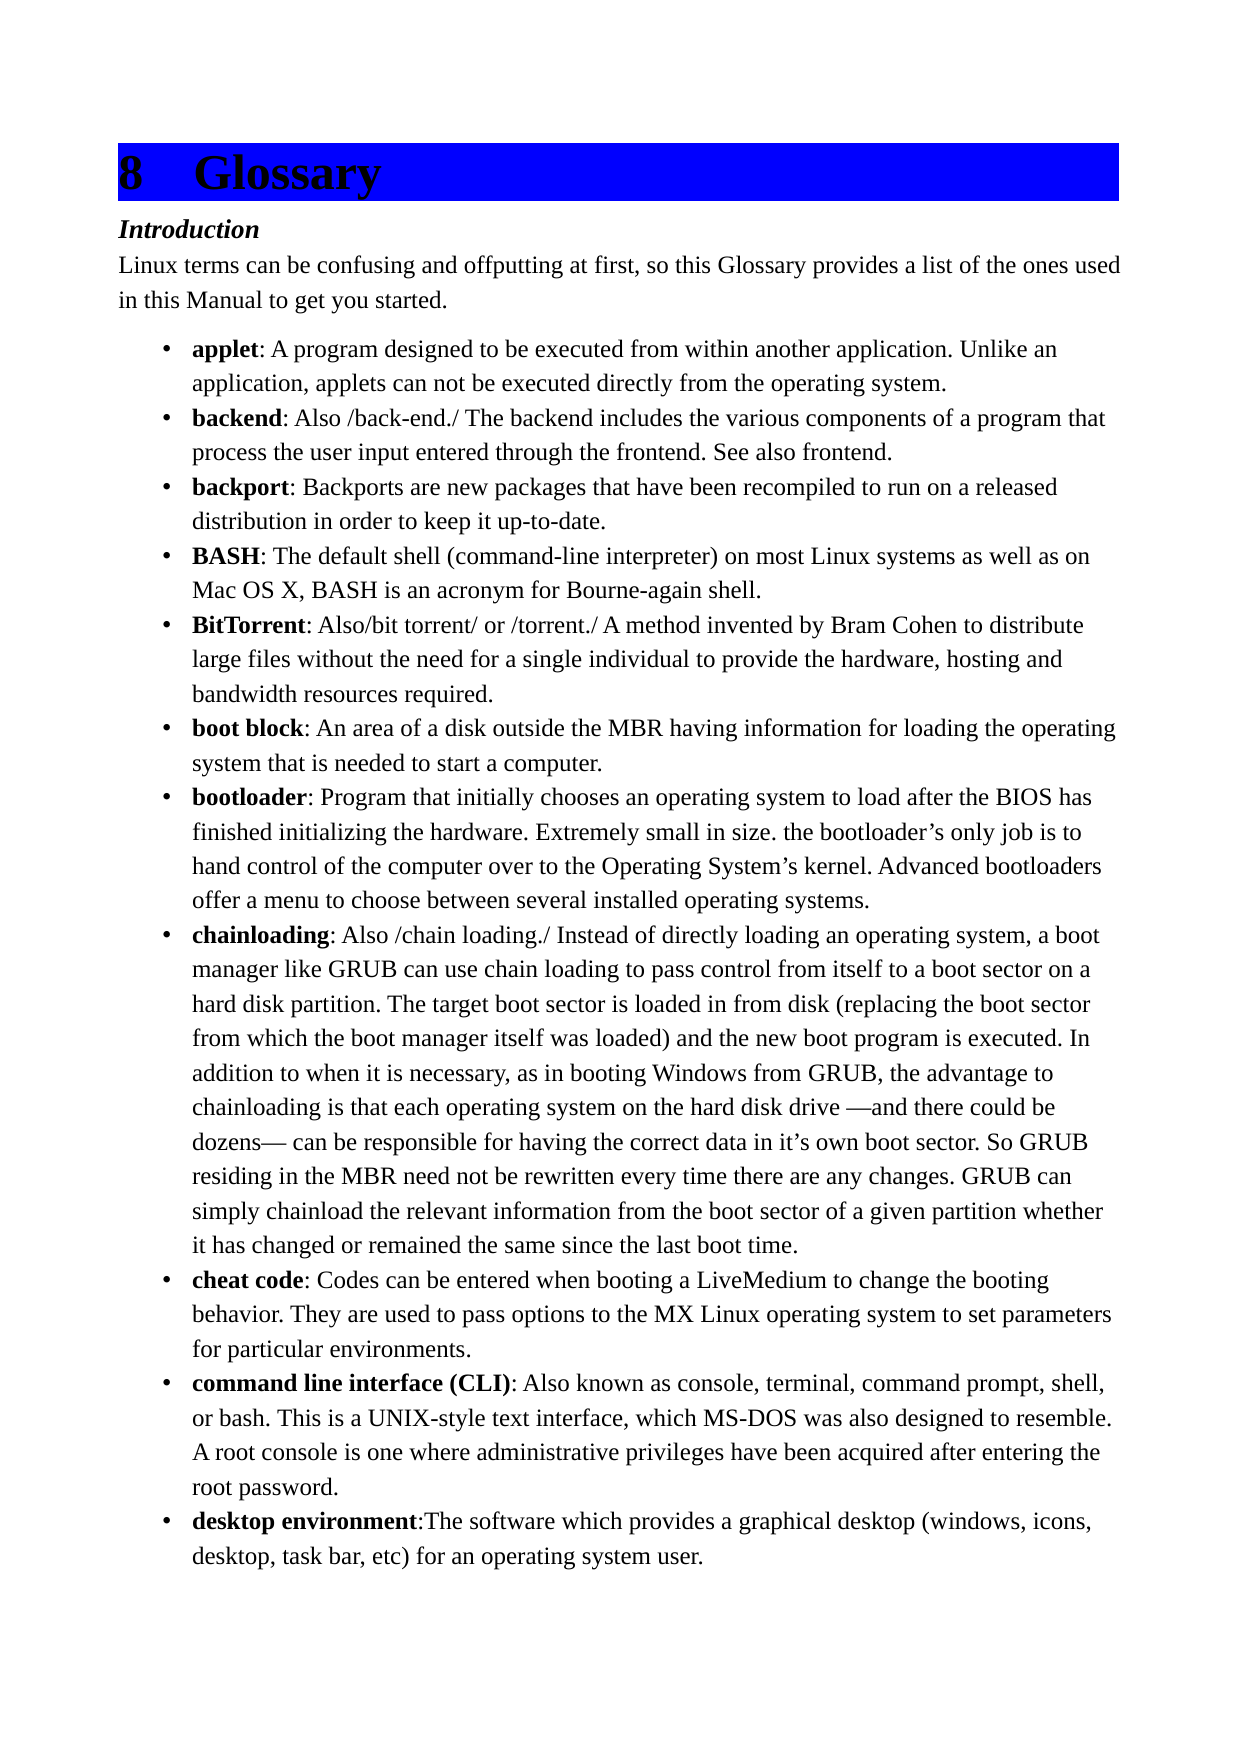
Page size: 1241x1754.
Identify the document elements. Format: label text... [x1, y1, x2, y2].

text Introduction [118, 213, 1122, 244]
list applet: A program designed to be executed from within another application. Unlike an application, applets can not be executed directly from the operating system. [162, 334, 1122, 397]
list BitTorrent: Also/bit torrent/ or /torrent./ A method invented by Bram Cohen to distribute large files without the need for a single individual to provide the hardware, hosting and bandwidth resources required. [162, 610, 1122, 707]
text Linux terms can be confusing and offputting at first, so this Glossary provides a list of the ones used in this Manual to get you started. [118, 250, 1122, 314]
list BASH: The default shell (command-line interpreter) on most Linux systems as well as on Mac OS X, BASH is an acronym for Bourne-again shell. [162, 541, 1122, 604]
list backport: Backports are new packages that have been recompiled to run on a released distribution in order to keep it up-to-date. [162, 472, 1122, 535]
list bootloader: Program that initially chooses an operating system to load after the BIOS has finished initializing the hardware. Extremely small in size. the bootloader’s only job is to hand control of the computer over to the Operating System’s kernel. Advanced bootloaders offer a menu to choose between several installed operating systems. [162, 782, 1122, 914]
list boot block: An area of a disk outside the MBR having information for loading the operating system that is needed to start a computer. [162, 713, 1122, 776]
list chainloading: Also /chain loading./ Instead of directly loading an operating system, a boot manager like GRUB can use chain loading to pass control from itself to a boot sector on a hard disk partition. The target boot sector is loaded in from disk (replacing the boot sector from which the boot manager itself was loaded) and the new boot program is executed. In addition to when it is necessary, as in booting Windows from GRUB, the advantage to chainloading is that each operating system on the hard disk drive —and there could be dozens— can be responsible for having the correct data in it’s own boot sector. So GRUB residing in the MBR need not be rewritten every time there are any changes. GRUB can simply chainload the relevant information from the boot sector of a given partition whether it has changed or remained the same since the last boot time. [162, 920, 1122, 1259]
list desktop environment:The software which provides a graphical desktop (windows, icons, desktop, task bar, etc) for an operating system user. [162, 1506, 1122, 1569]
list command line interface (CLI): Also known as console, terminal, command prompt, shell, or bash. This is a UNIX-style text interface, which MS-DOS was also designed to resemble. A root console is one where administrative privileges have been acquired after entering the root password. [162, 1368, 1122, 1501]
subtitle 8 Glossary [118, 143, 1122, 201]
list cheat code: Codes can be entered when booting a LiveMedium to change the booting behavior. They are used to pass options to the MX Linux operating system to set parameters for particular environments. [162, 1265, 1122, 1363]
list backend: Also /back-end./ The backend includes the various components of a program that process the user input entered through the frontend. See also frontend. [162, 403, 1122, 466]
